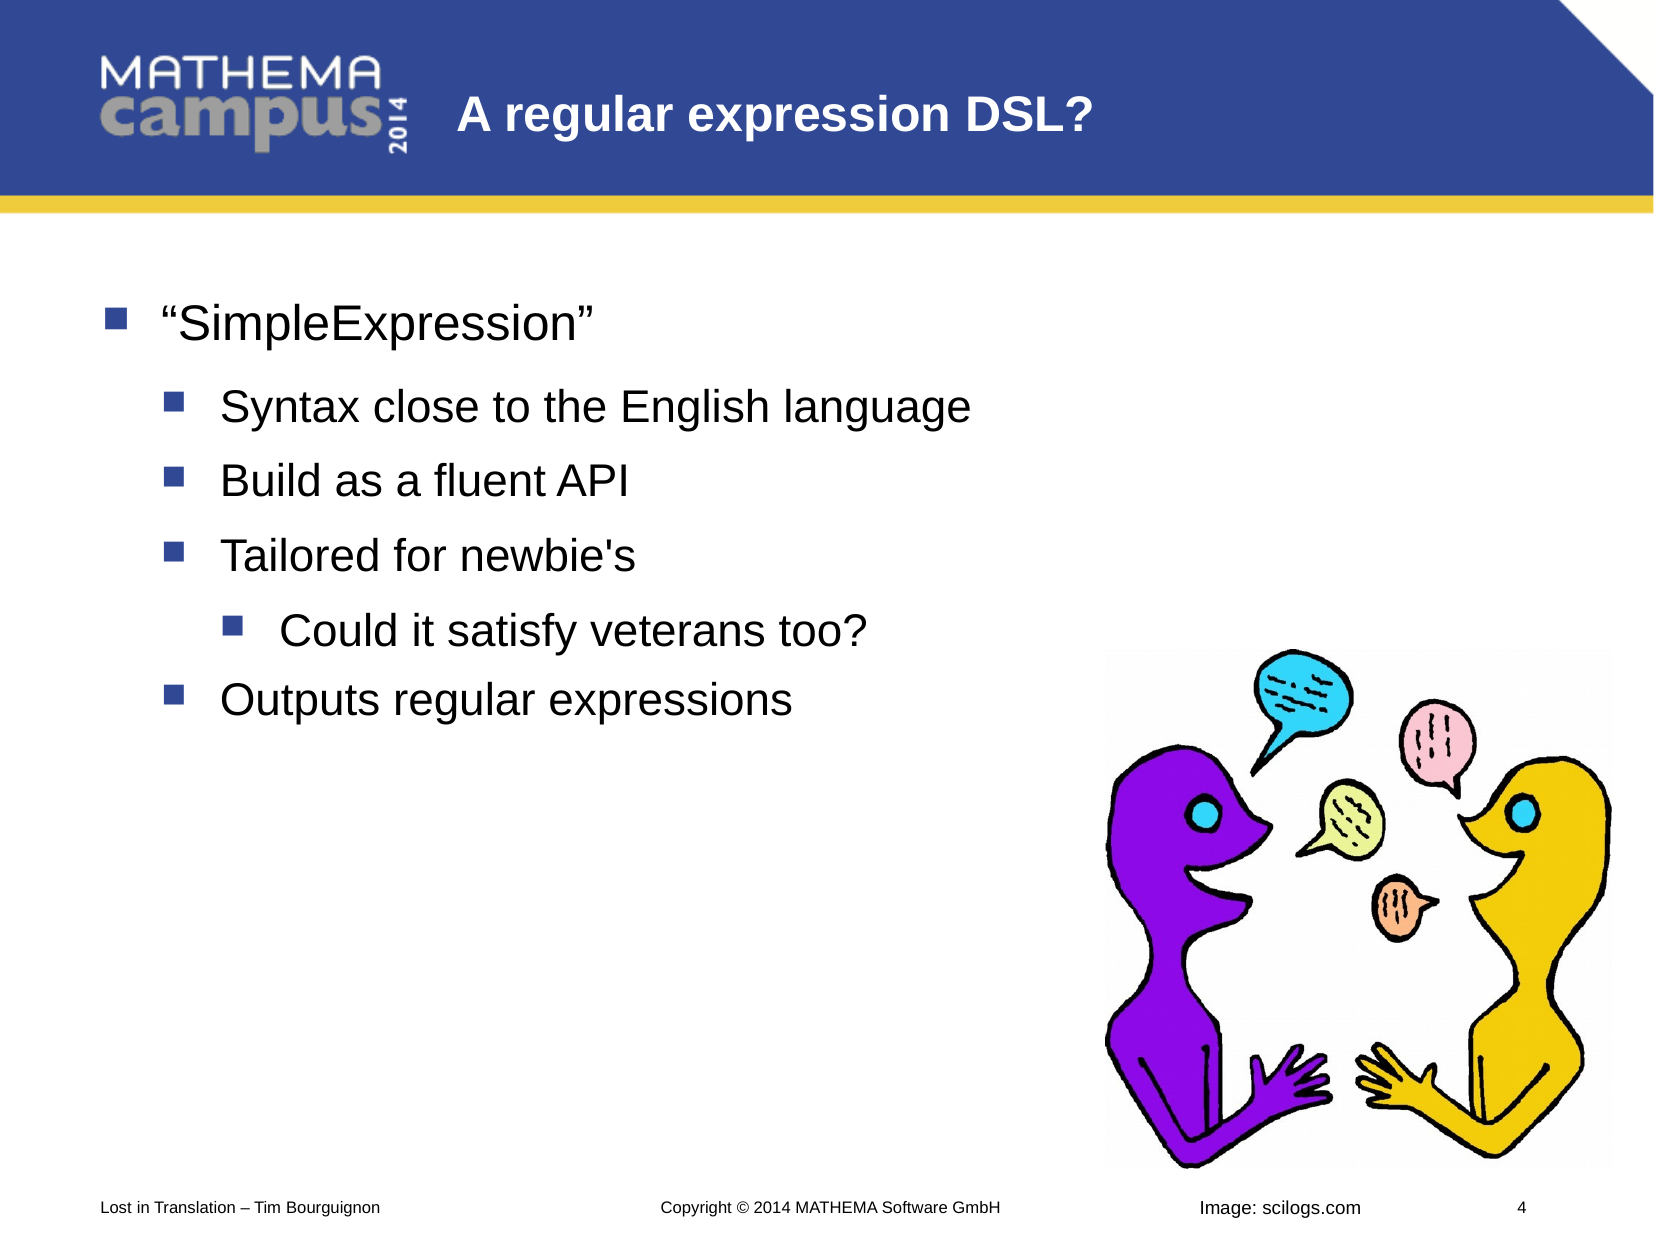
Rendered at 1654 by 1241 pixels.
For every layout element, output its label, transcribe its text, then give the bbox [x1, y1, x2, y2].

list “SimpleExpression” Syntax close to the English language Build as a fluent API Tailored for newbie's Could it satisfy veterans too? Outputs regular expressions [101, 295, 1528, 1139]
picture [1105, 649, 1612, 1169]
text_box Image: scilogs.com [1199, 1197, 1587, 1240]
picture [0, 0, 1654, 217]
title A regular expression DSL? [456, 68, 1528, 160]
